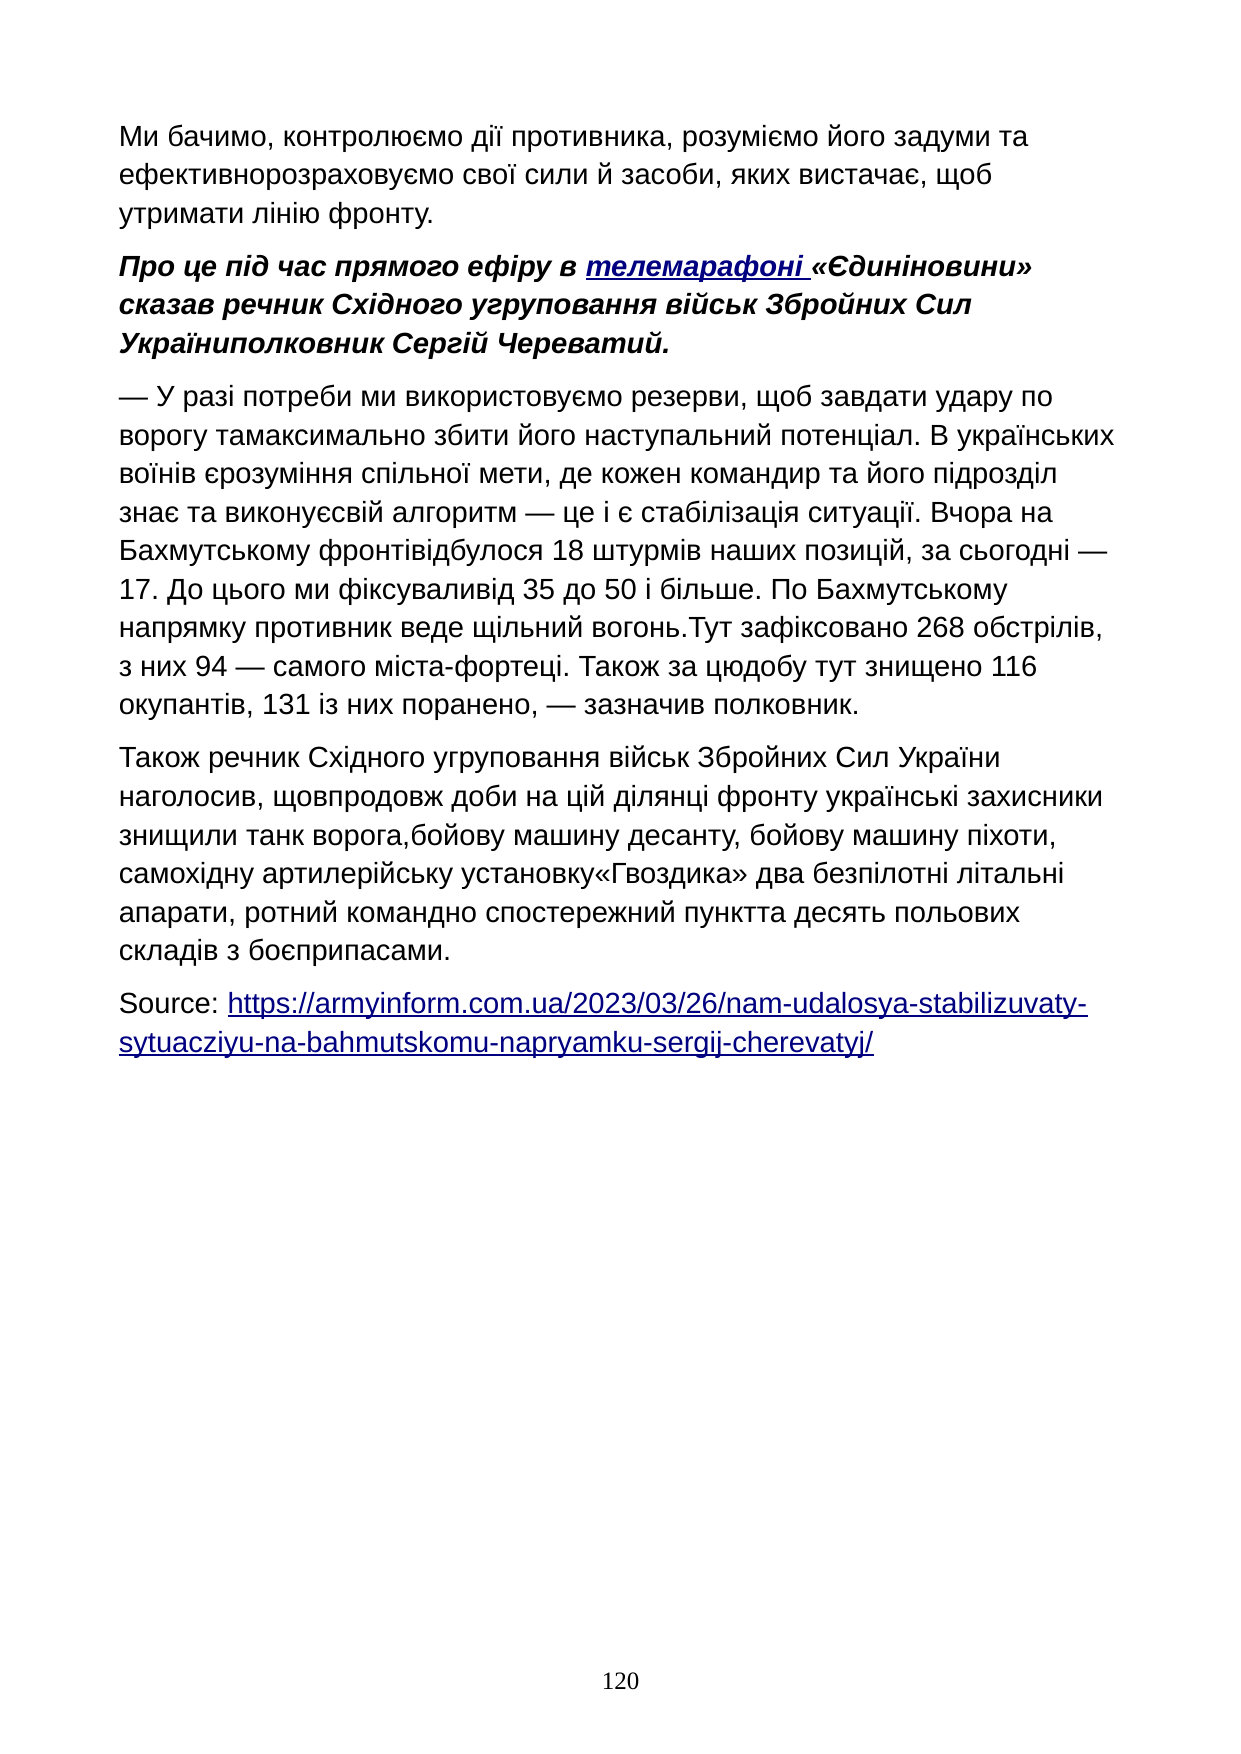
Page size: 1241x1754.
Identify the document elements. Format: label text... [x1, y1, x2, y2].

text Ми бачимо, контролюємо дії противника, розуміємо його задуми та ефективнорозраховуємо свої сили й засоби, яких вистачає, щоб утримати лінію фронту. [118, 118, 1122, 229]
text — У разі потреби ми використовуємо резерви, щоб завдати удару по ворогу тамаксимально збити його наступальний потенціал. В українських воїнів єрозуміння спільної мети, де кожен командир та його підрозділ знає та виконуєсвій алгоритм — це і є стабілізація ситуації. Вчора на Бахмутському фронтівідбулося 18 штурмів наших позицій, за сьогодні — 17. До цього ми фіксуваливід 35 до 50 і більше. По Бахмутському напрямку противник веде щільний вогонь.Тут зафіксовано 268 обстрілів, з них 94 — самого міста-фортеці. Також за цюдобу тут знищено 116 окупантів, 131 із них поранено, — зазначив полковник. [118, 379, 1122, 721]
text Про це під час прямого ефіру в телемарафоні «Єдиніновини» сказав речник Східного угруповання військ Збройних Сил Україниполковник Сергій Череватий. [118, 249, 1122, 359]
text Source: https://armyinform.com.ua/2023/03/26/nam-udalosya-stabilizuvaty-sytuacziyu-na-bahmutskomu-napryamku-sergij-cherevatyj/ [118, 986, 1122, 1058]
text Також речник Східного угруповання військ Збройних Сил України наголосив, щовпродовж доби на цій ділянці фронту українські захисники знищили танк ворога,бойову машину десанту, бойову машину піхоти, самохідну артилерійську установку«Гвоздика» два безпілотні літальні апарати, ротний командно спостережний пунктта десять польових складів з боєприпасами. [118, 740, 1122, 967]
